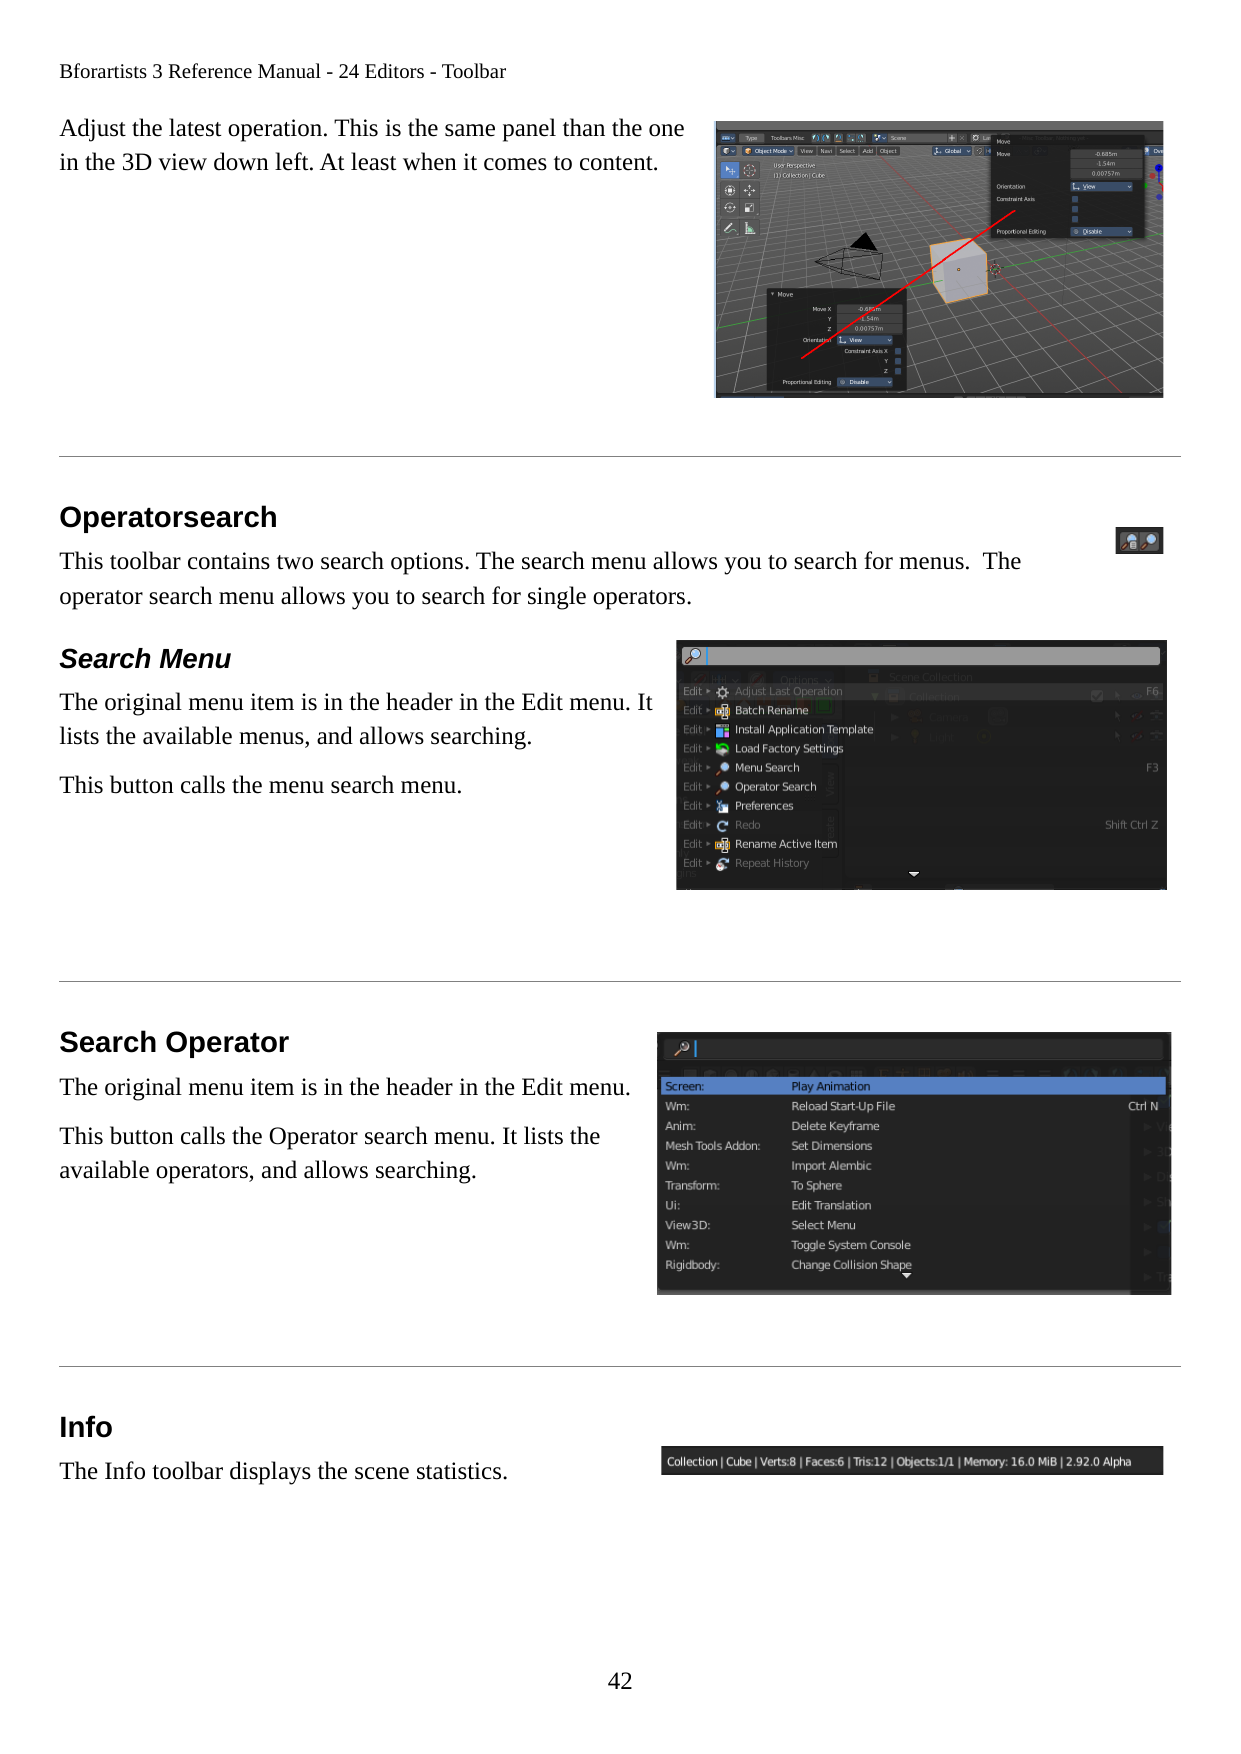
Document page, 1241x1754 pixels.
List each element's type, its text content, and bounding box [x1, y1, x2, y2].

subtitle Info [59, 1410, 1181, 1444]
text This toolbar contains two search options. The search menu allows you to search for menus. The operator search menu allows you to search for single operators. [59, 546, 1181, 610]
text This button calls the menu search menu. [59, 770, 676, 799]
picture [676, 640, 1167, 890]
text The original menu item is in the header in the Edit menu. It lists the available menus, and allows searching. [59, 687, 676, 750]
subtitle Operatorsearch [59, 500, 1181, 534]
subtitle Search Menu [59, 642, 676, 674]
text Adjust the latest operation. This is the same panel than the one in the 3D view down left. At least when it comes to content. [59, 113, 1181, 176]
text The original menu item is in the header in the Edit menu. [59, 1072, 657, 1100]
picture [1115, 527, 1164, 554]
subtitle Search Operator [59, 1025, 1181, 1059]
picture [713, 121, 1164, 398]
text This button calls the Operator search menu. It lists the available operators, and allows searching. [59, 1121, 657, 1184]
picture [657, 1032, 1172, 1295]
text The Info toolbar displays the scene statistics. [59, 1456, 1181, 1485]
subtitle [1167, 642, 1181, 674]
picture [661, 1446, 1164, 1475]
